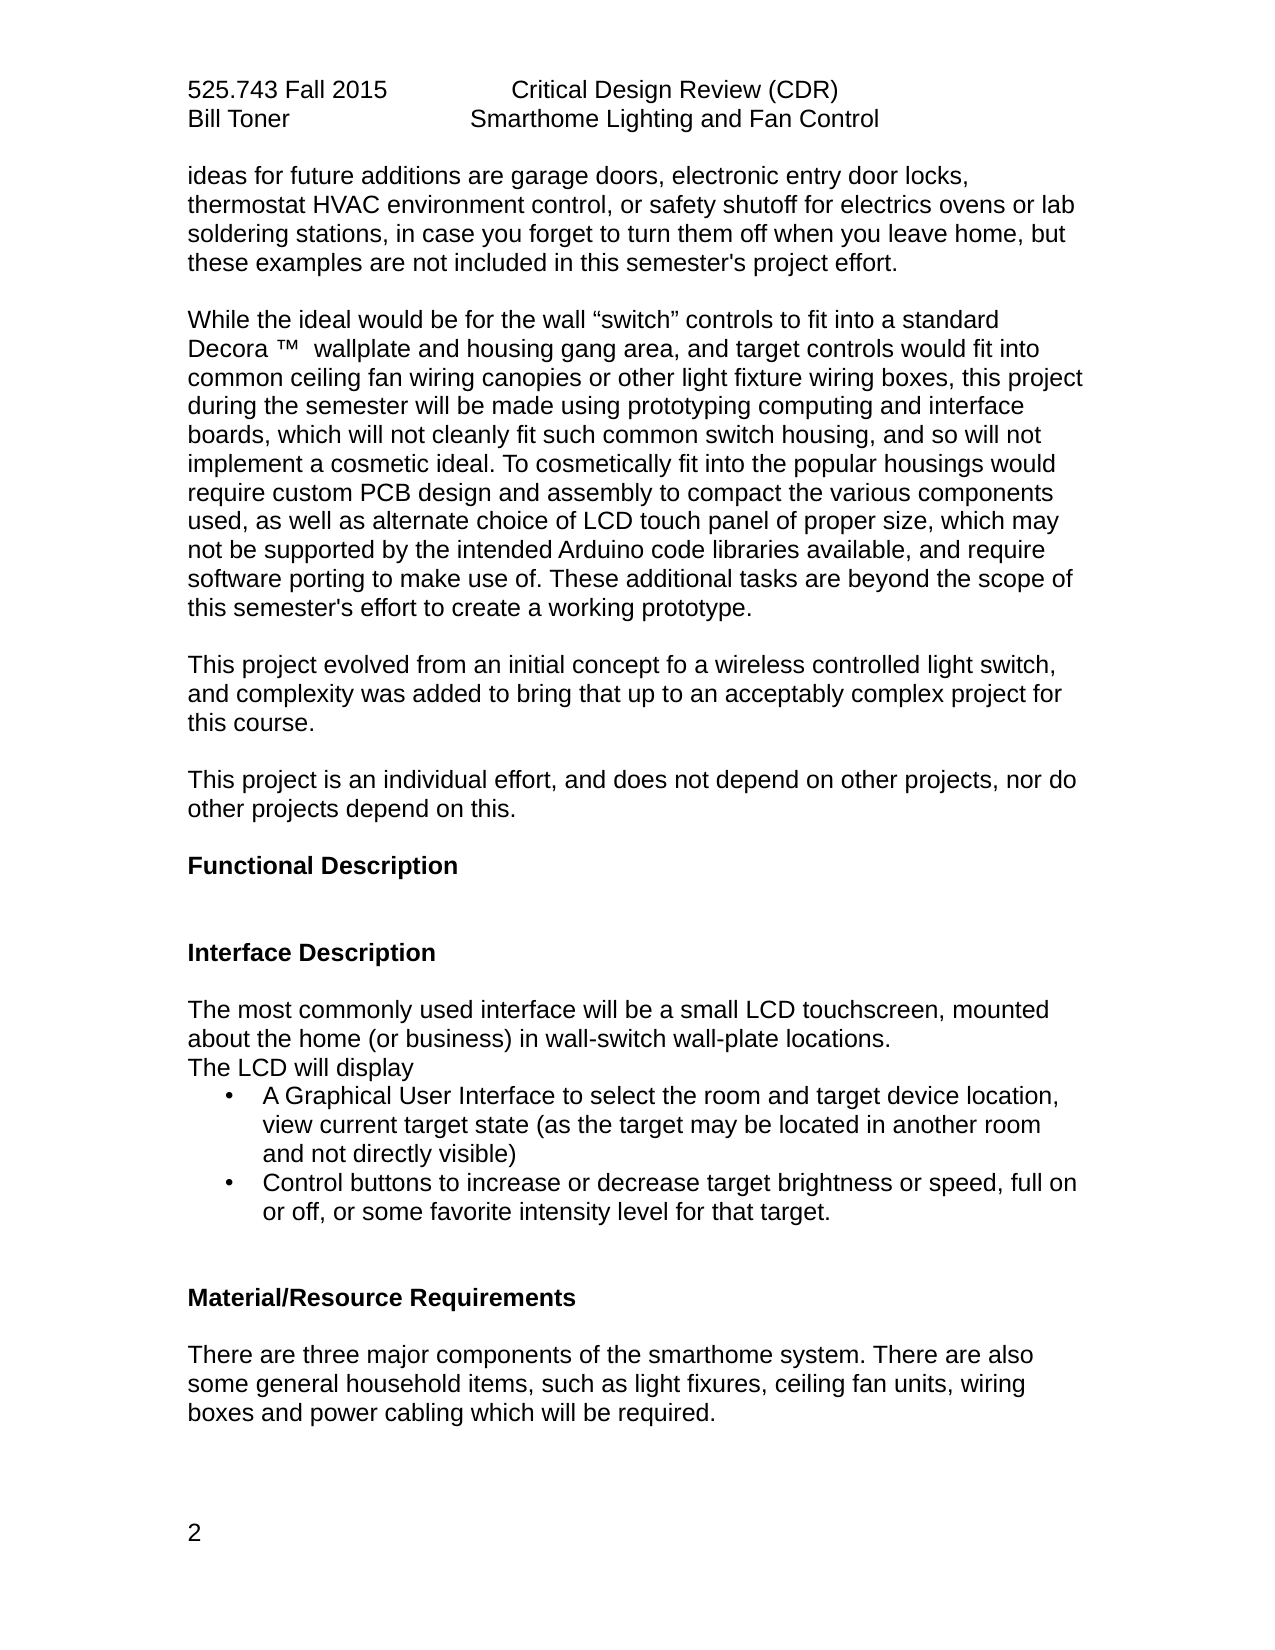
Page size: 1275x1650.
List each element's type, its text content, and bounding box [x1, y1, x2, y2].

text Material/Resource Requirements [187, 1283, 1087, 1311]
text Interface Description [187, 937, 1087, 966]
text ideas for future additions are garage doors, electronic entry door locks, thermostat HVAC environment control, or safety shutoff for electrics ovens or lab soldering stations, in case you forget to turn them off when you leave home, but these examples are not included in this semester's project effort. [187, 161, 1087, 276]
text The LCD will display [187, 1052, 1087, 1081]
text This project evolved from an initial concept fo a wireless controlled light switch, and complexity was added to bring that up to an acceptably complex project for this course. [187, 650, 1087, 736]
text The most commonly used interface will be a small LCD touchscreen, mounted about the home (or business) in wall-switch wall-plate locations. [187, 995, 1087, 1052]
list Control buttons to increase or decrease target brightness or speed, full on or off, or some favorite intensity level for that target. [225, 1168, 1087, 1225]
list A Graphical User Interface to select the room and target device location, view current target state (as the target may be located in another room and not directly visible) [225, 1081, 1087, 1168]
text This project is an individual effort, and does not depend on other projects, nor do other projects depend on this. [187, 765, 1087, 822]
text Functional Description [187, 851, 1087, 880]
text There are three major components of the smarthome system. There are also some general household items, such as light fixures, ceiling fan units, wiring boxes and power cabling which will be required. [187, 1340, 1087, 1426]
text While the ideal would be for the wall “switch” controls to fit into a standard Decora ™ wallplate and housing gang area, and target controls would fit into common ceiling fan wiring canopies or other light fixture wiring boxes, this project during the semester will be made using prototyping computing and interface boards, which will not cleanly fit such common switch housing, and so will not implement a cosmetic ideal. To cosmetically fit into the popular housings would require custom PCB design and assembly to compact the various components used, as well as alternate choice of LCD touch panel of proper size, which may not be supported by the intended Arduino code libraries available, and require software porting to make use of. These additional tasks are beyond the scope of this semester's effort to create a working prototype. [187, 305, 1087, 621]
